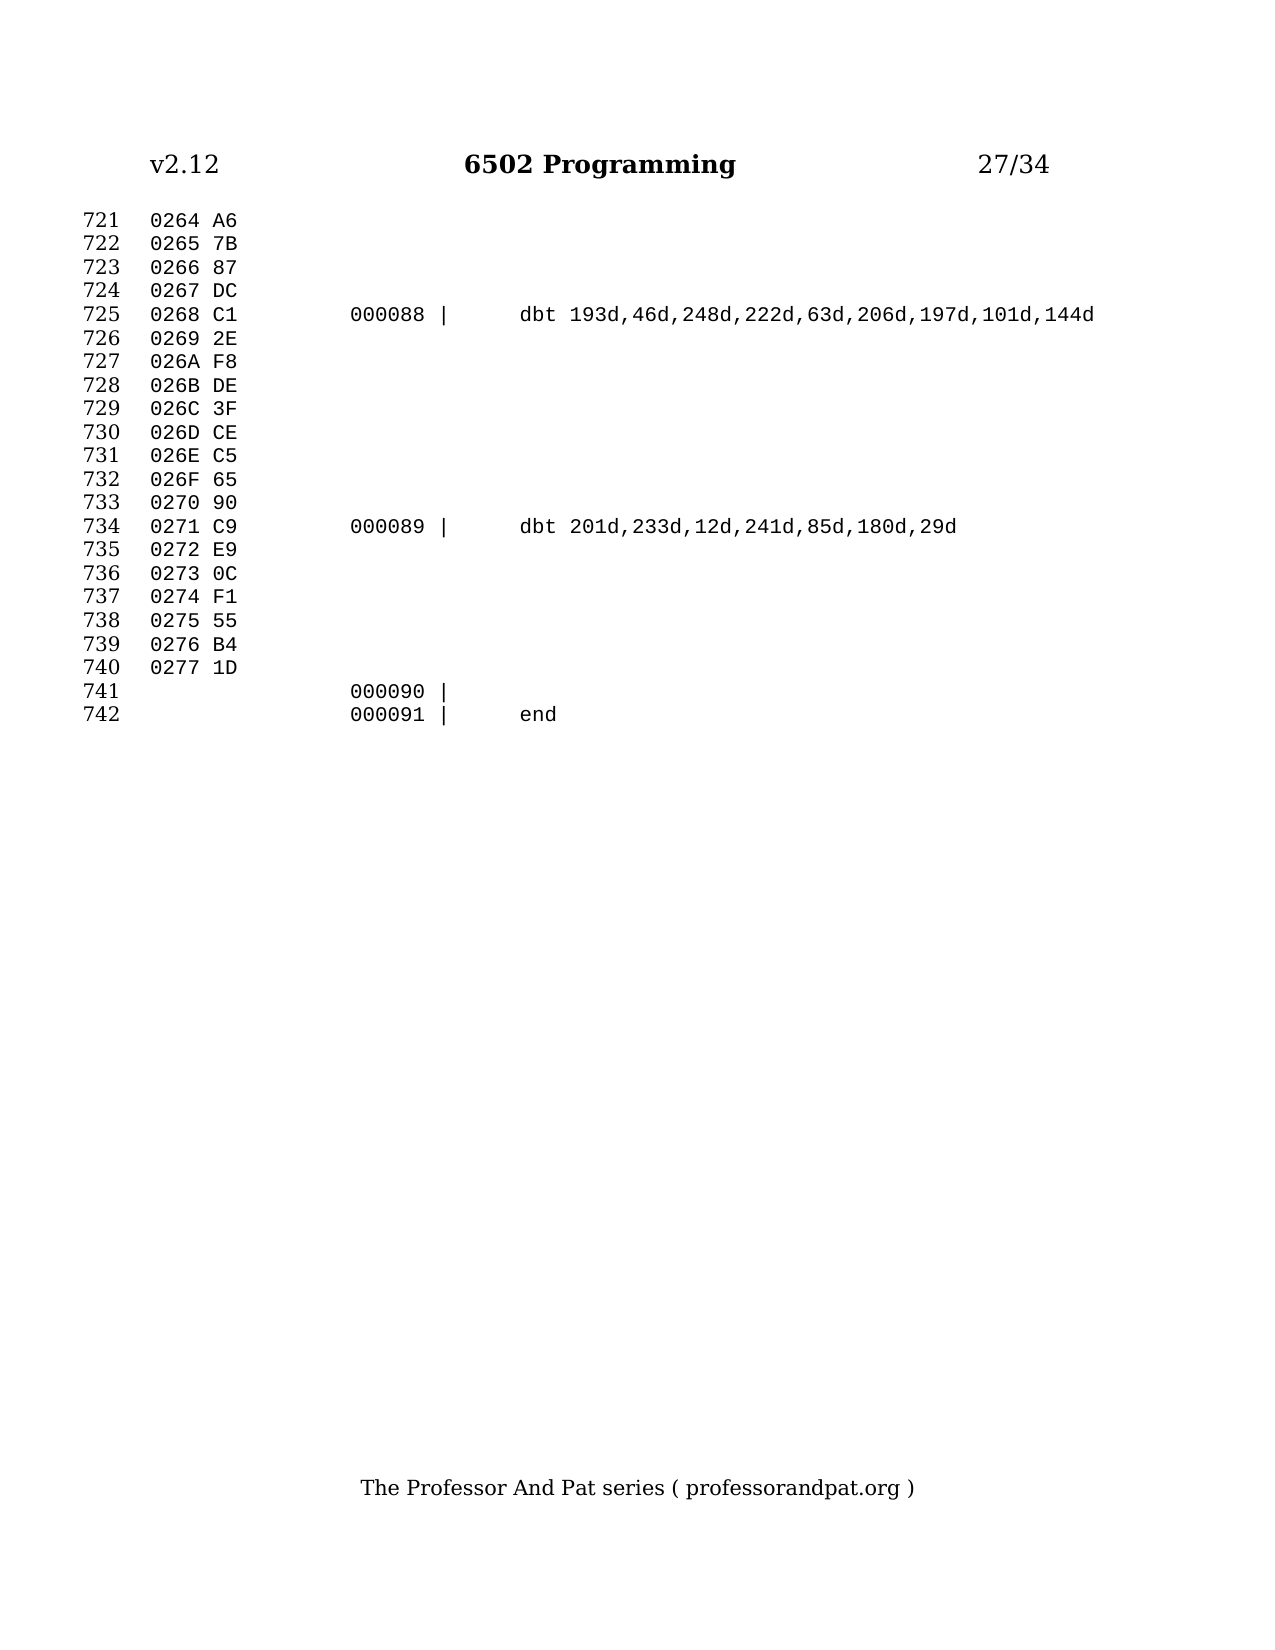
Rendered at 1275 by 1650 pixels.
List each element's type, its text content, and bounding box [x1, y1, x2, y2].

text 0274 F1 [150, 587, 1125, 610]
text 0270 90 [150, 492, 1125, 516]
text 026A F8 [150, 351, 1125, 375]
text 0275 55 [150, 610, 1125, 634]
text 026B DE [150, 375, 1125, 398]
text 000090 | [150, 681, 1125, 704]
text 0276 B4 [150, 634, 1125, 657]
text 026C 3F [150, 398, 1125, 422]
text 0266 87 [150, 257, 1125, 281]
text 026E C5 [150, 445, 1125, 469]
text 0271 C9 000089 | dbt 201d,233d,12d,241d,85d,180d,29d [150, 516, 1125, 539]
text 026D CE [150, 422, 1125, 445]
text 026F 65 [150, 469, 1125, 492]
text 0265 7B [150, 233, 1125, 257]
text 000091 | end [150, 704, 1125, 728]
text 0273 0C [150, 563, 1125, 587]
text 0269 2E [150, 328, 1125, 351]
text 0264 A6 [150, 210, 1125, 233]
text 0268 C1 000088 | dbt 193d,46d,248d,222d,63d,206d,197d,101d,144d [150, 304, 1125, 328]
text 0277 1D [150, 657, 1125, 681]
text 0272 E9 [150, 539, 1125, 563]
text 0267 DC [150, 281, 1125, 304]
